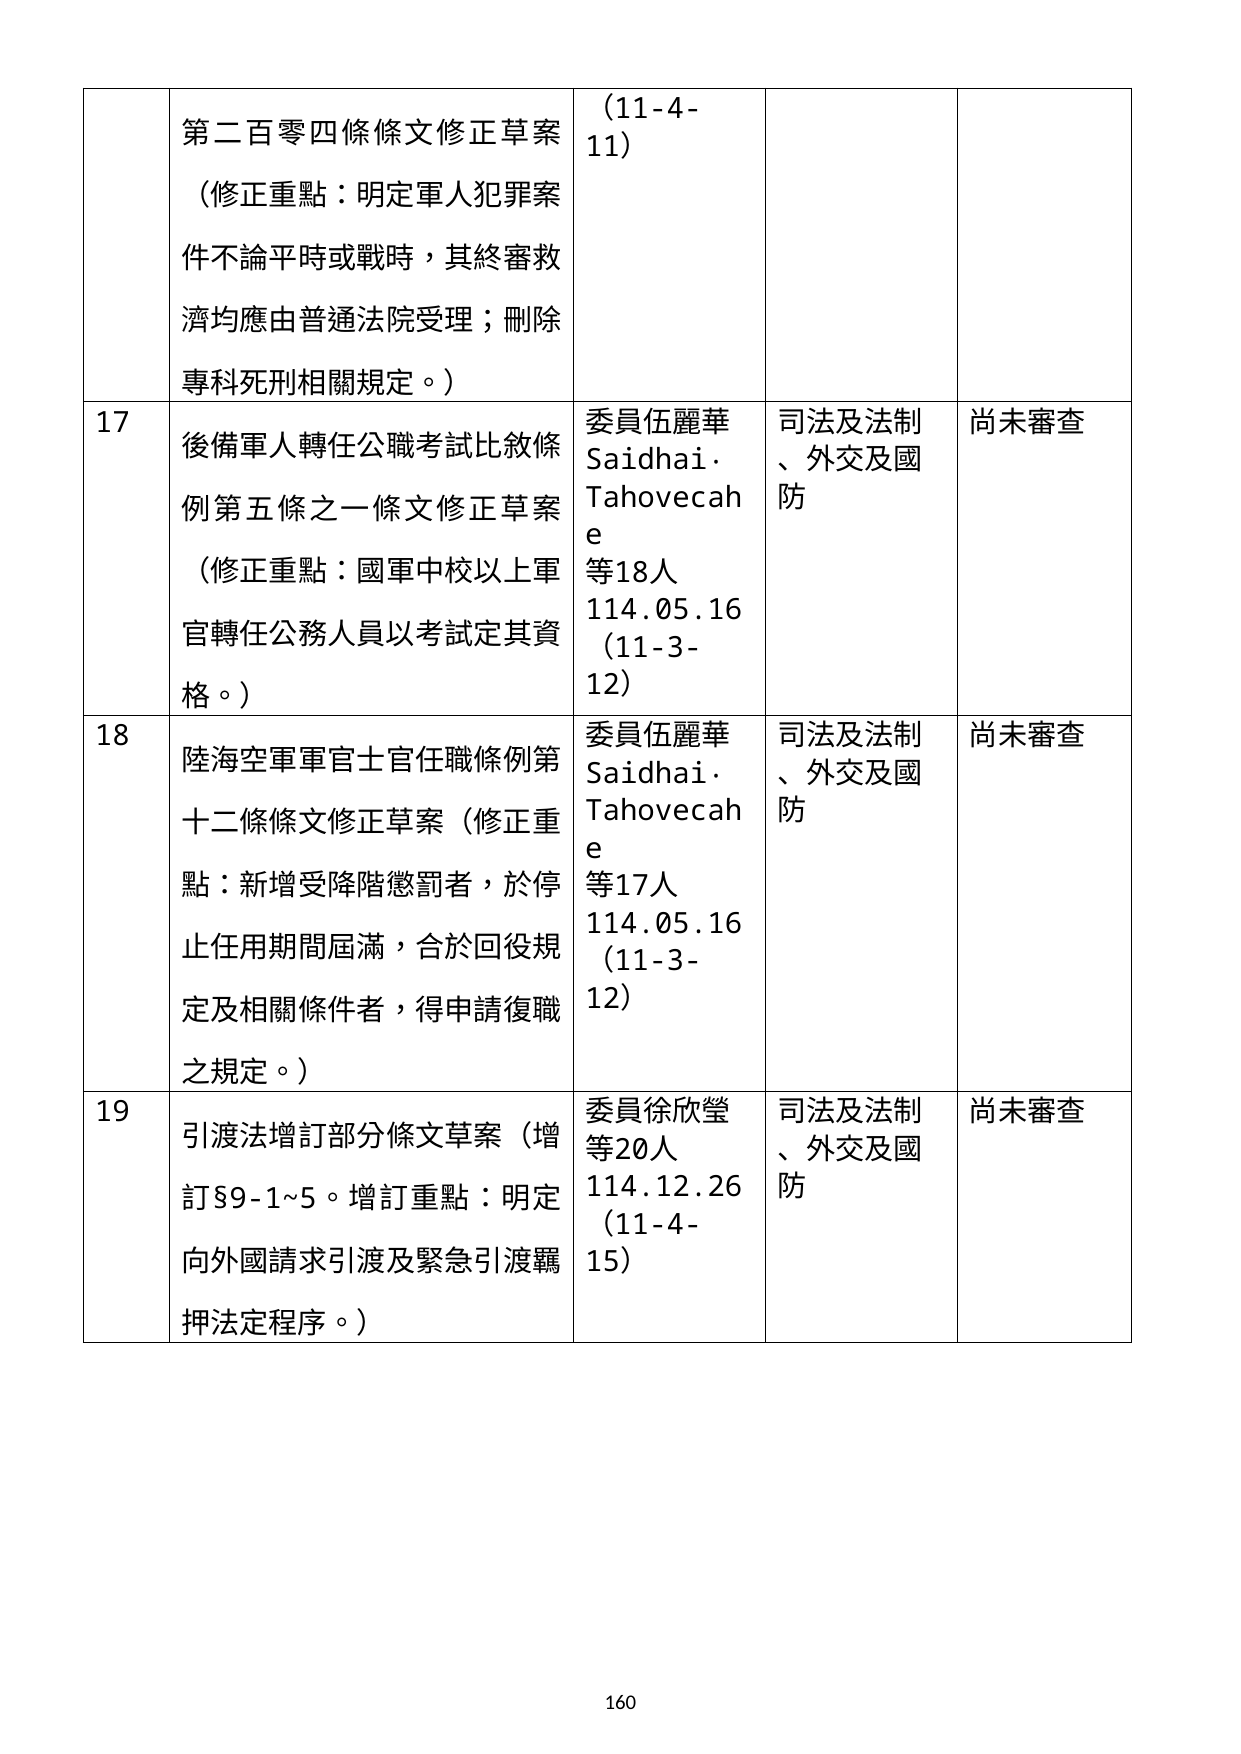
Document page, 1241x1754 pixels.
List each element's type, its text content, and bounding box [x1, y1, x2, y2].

table_cell 陸海空軍軍官士官任職條例第十二條條文修正草案（修正重點：新增受降階懲罰者，於停止任用期間屆滿，合於回役規定及相關條件者，得申請復職之規定。） [170, 716, 573, 1091]
table_cell [84, 89, 169, 401]
table_cell 司法及法制、外交及國防 [766, 716, 957, 1091]
table_cell 尚未審查 [958, 402, 1131, 715]
table_cell 引渡法增訂部分條文草案（增訂§9-1~5。增訂重點：明定向外國請求引渡及緊急引渡羈押法定程序。） [170, 1092, 573, 1342]
table_cell 委員伍麗華 Saidhai‧ Tahovecahe 等17人 114.05.16 （11-3-12） [574, 716, 765, 1091]
table_cell （11-4-11） [574, 89, 765, 401]
table_cell [766, 89, 957, 401]
table_cell 19 [84, 1092, 169, 1342]
table_cell 第二百零四條條文修正草案（修正重點：明定軍人犯罪案件不論平時或戰時，其終審救濟均應由普通法院受理；刪除專科死刑相關規定。） [170, 89, 573, 401]
table_cell 委員徐欣瑩 等20人 114.12.26 （11-4-15） [574, 1092, 765, 1342]
table_cell 18 [84, 716, 169, 1091]
table_cell 司法及法制、外交及國防 [766, 402, 957, 715]
table_cell [958, 89, 1131, 401]
table_cell 尚未審查 [958, 1092, 1131, 1342]
table_cell 委員伍麗華 Saidhai‧ Tahovecahe 等18人 114.05.16 （11-3-12） [574, 402, 765, 715]
table_cell 尚未審查 [958, 716, 1131, 1091]
table_cell 17 [84, 402, 169, 715]
table_cell 後備軍人轉任公職考試比敘條例第五條之一條文修正草案（修正重點：國軍中校以上軍官轉任公務人員以考試定其資格。） [170, 402, 573, 715]
table_cell 司法及法制、外交及國防 [766, 1092, 957, 1342]
